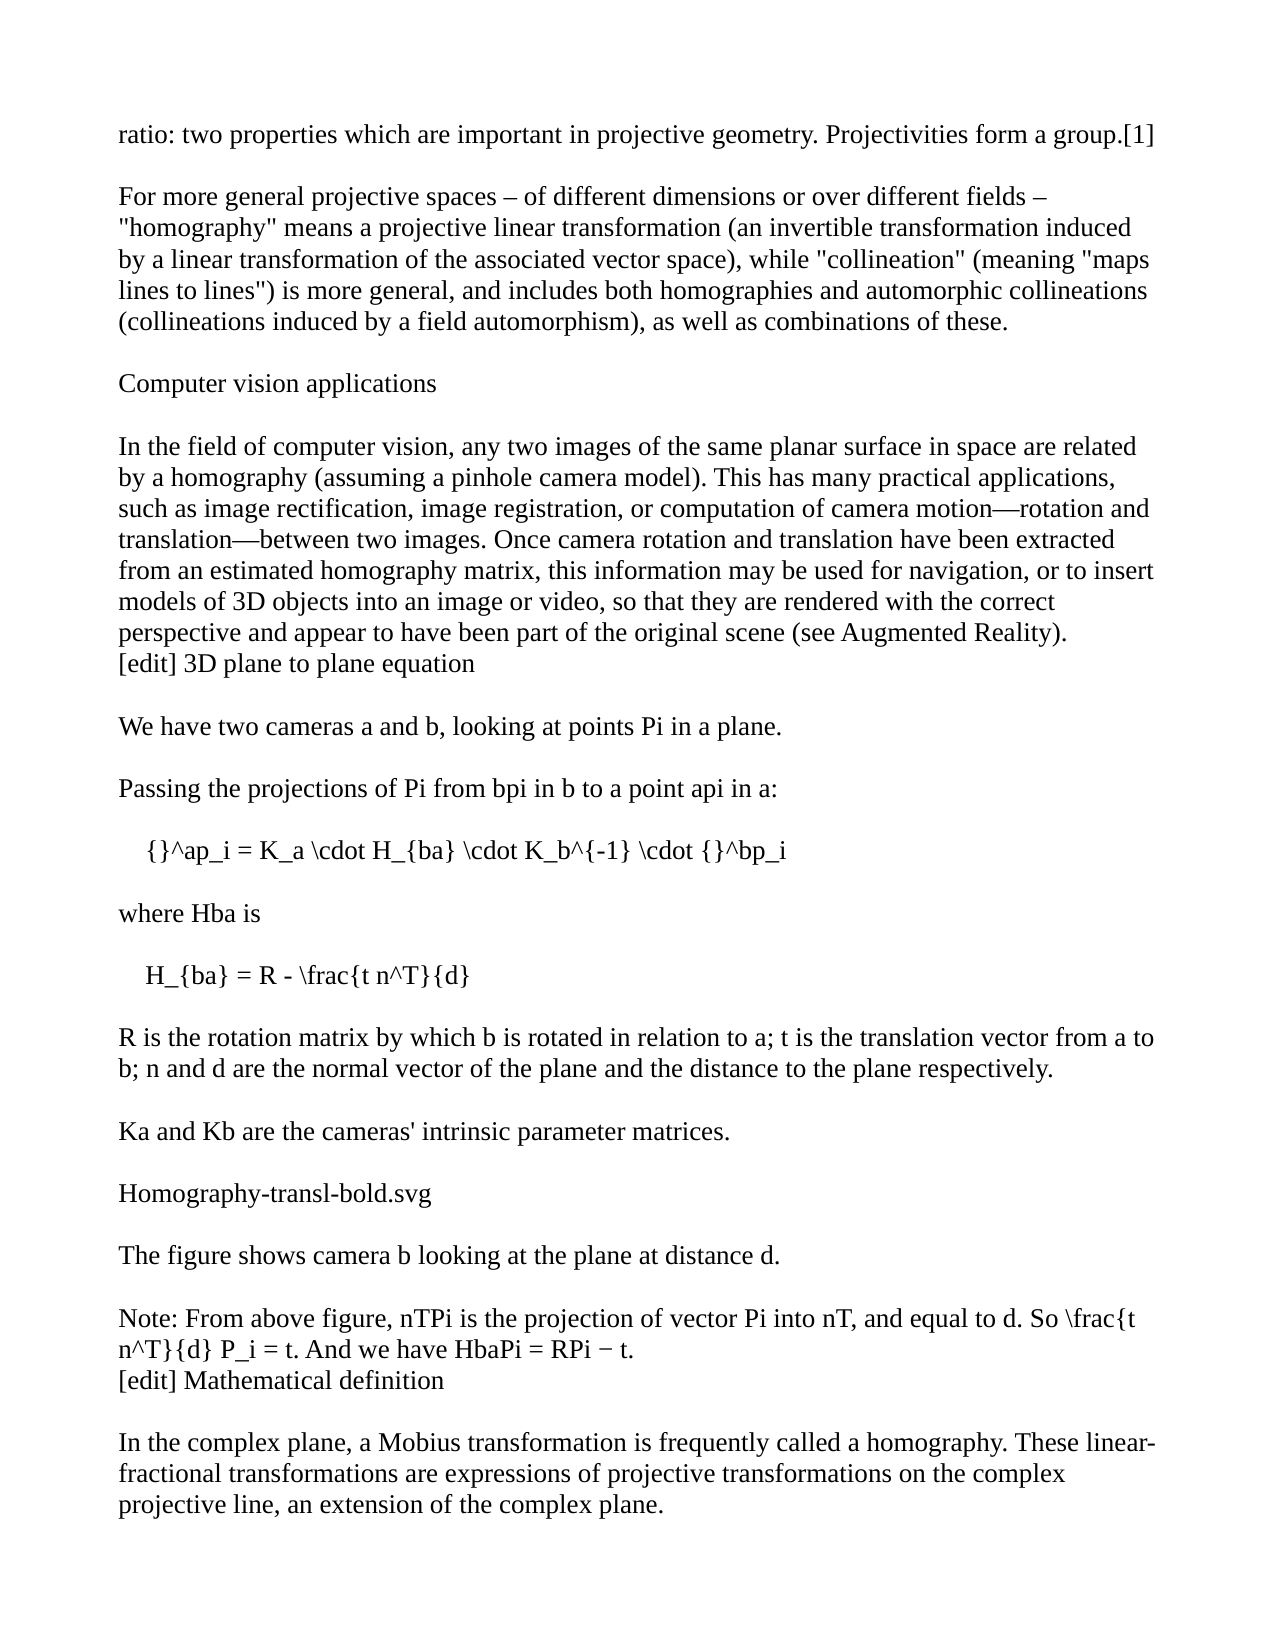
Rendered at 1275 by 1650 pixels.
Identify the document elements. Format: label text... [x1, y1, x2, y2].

text Passing the projections of Pi from bpi in b to a point api in a: [118, 772, 1157, 803]
text Note: From above figure, nTPi is the projection of vector Pi into nT, and equal to d. So \frac{t n^T}{d} P_i = t. And we have HbaPi = RPi − t. [118, 1302, 1157, 1364]
text For more general projective spaces – of different dimensions or over different fields – "homography" means a projective linear transformation (an invertible transformation induced by a linear transformation of the associated vector space), while "collineation" (meaning "maps lines to lines") is more general, and includes both homographies and automorphic collineations (collineations induced by a field automorphism), as well as combinations of these. [118, 180, 1157, 336]
text We have two cameras a and b, looking at points Pi in a plane. [118, 710, 1157, 741]
text The figure shows camera b looking at the plane at distance d. [118, 1239, 1157, 1271]
text [edit] Mathematical definition [118, 1364, 1157, 1395]
text In the field of computer vision, any two images of the same planar surface in space are related by a homography (assuming a pinhole camera model). This has many practical applications, such as image rectification, image registration, or computation of camera motion—rotation and translation—between two images. Once camera rotation and translation have been extracted from an estimated homography matrix, this information may be used for navigation, or to insert models of 3D objects into an image or video, so that they are rendered with the correct perspective and appear to have been part of the original scene (see Augmented Reality). [118, 429, 1157, 648]
text Computer vision applications [118, 367, 1157, 398]
text H_{ba} = R - \frac{t n^T}{d} [118, 959, 1157, 990]
text [edit] 3D plane to plane equation [118, 648, 1157, 679]
text In the complex plane, a Mobius transformation is frequently called a homography. These linear-fractional transformations are expressions of projective transformations on the complex projective line, an extension of the complex plane. [118, 1426, 1157, 1520]
text ratio: two properties which are important in projective geometry. Projectivities form a group.[1] [118, 118, 1157, 149]
text Homography-transl-bold.svg [118, 1177, 1157, 1208]
text R is the rotation matrix by which b is rotated in relation to a; t is the translation vector from a to b; n and d are the normal vector of the plane and the distance to the plane respectively. [118, 1021, 1157, 1084]
text Ka and Kb are the cameras' intrinsic parameter matrices. [118, 1115, 1157, 1146]
text where Hba is [118, 897, 1157, 928]
text {}^ap_i = K_a \cdot H_{ba} \cdot K_b^{-1} \cdot {}^bp_i [118, 834, 1157, 866]
